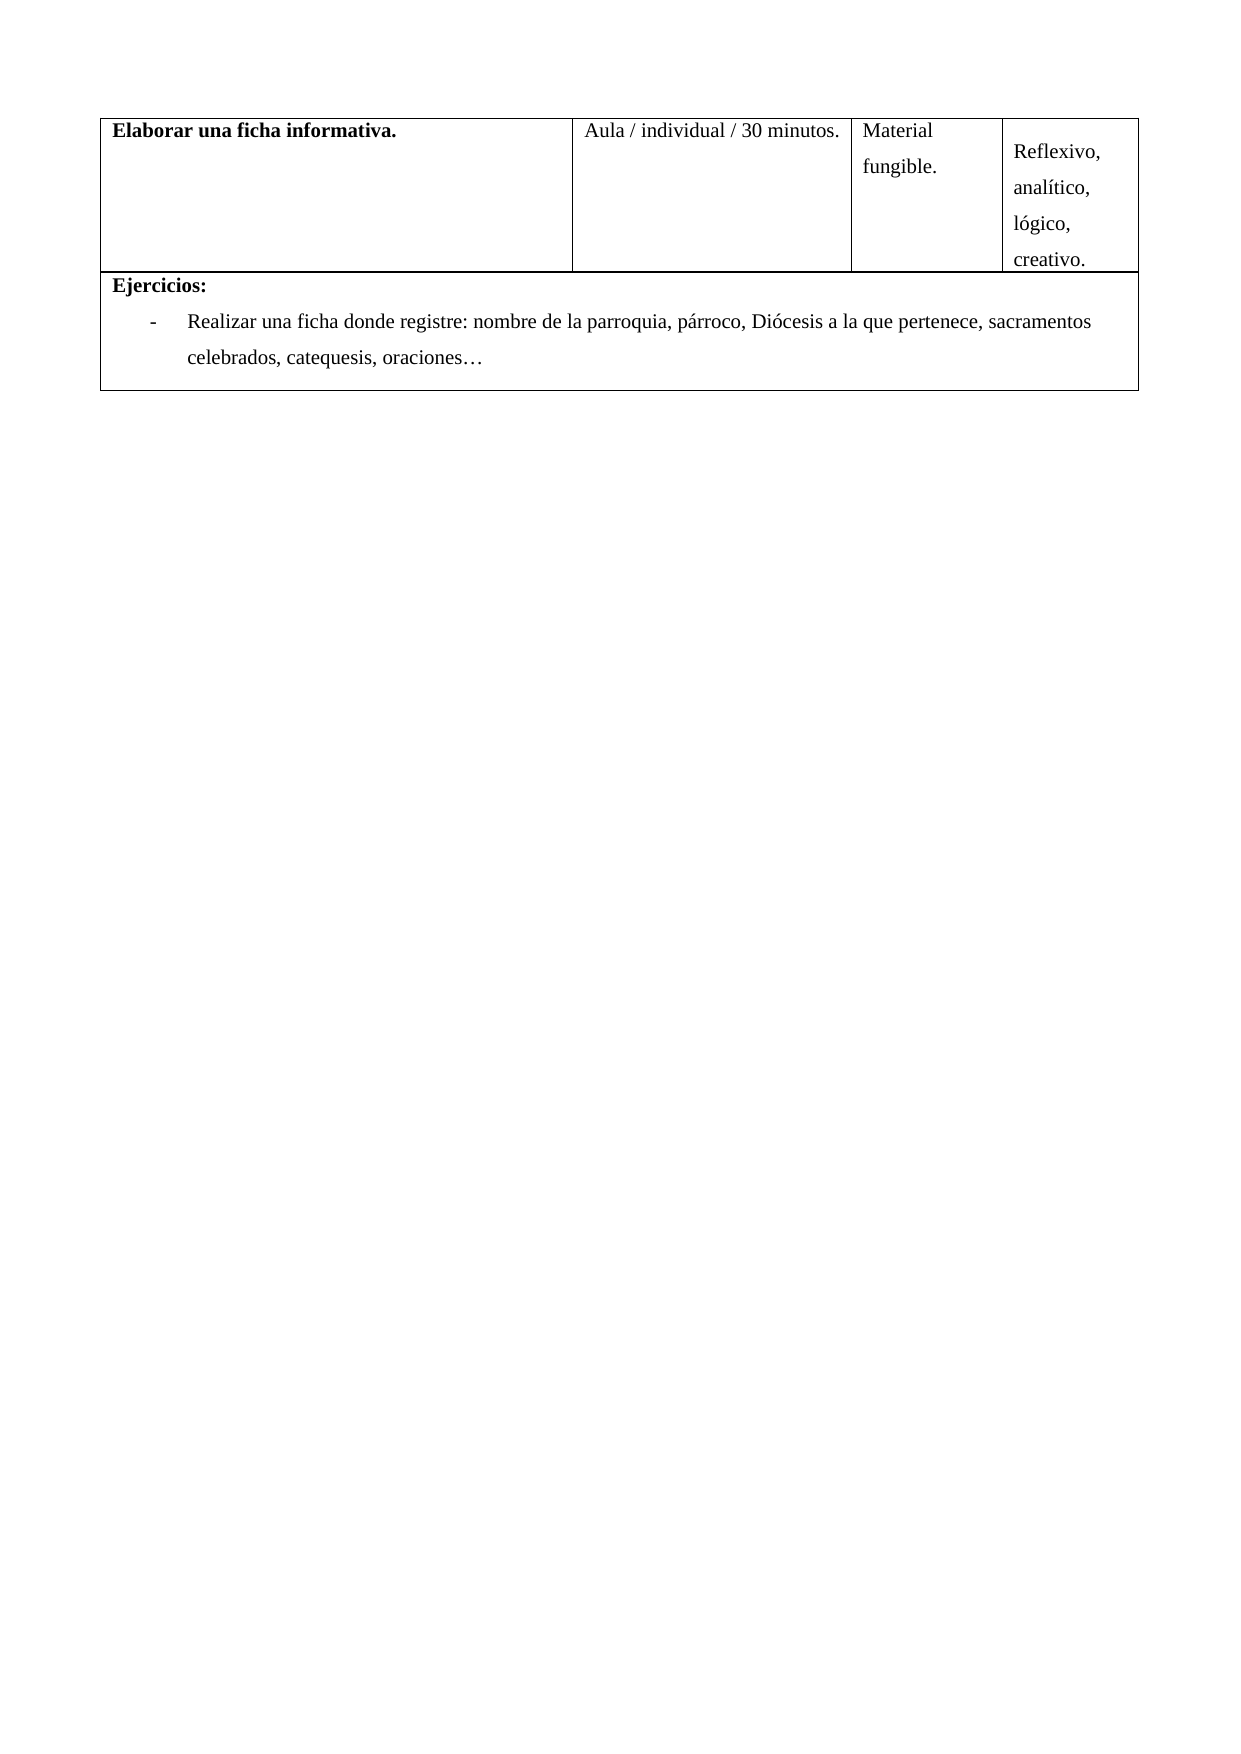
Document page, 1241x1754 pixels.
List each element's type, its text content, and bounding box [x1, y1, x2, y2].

table_cell Elaborar una ficha informativa. [101, 119, 572, 271]
table_cell Reflexivo, analítico, lógico, creativo. [1003, 119, 1138, 271]
table_cell Aula / individual / 30 minutos. [573, 119, 851, 271]
table_cell Ejercicios: Realizar una ficha donde registre: nombre de la parroquia, párroco, Diócesis a la que pertenece, sacramentos celebrados, catequesis, oraciones… [101, 273, 1138, 389]
table_cell Material fungible. [852, 119, 1002, 271]
